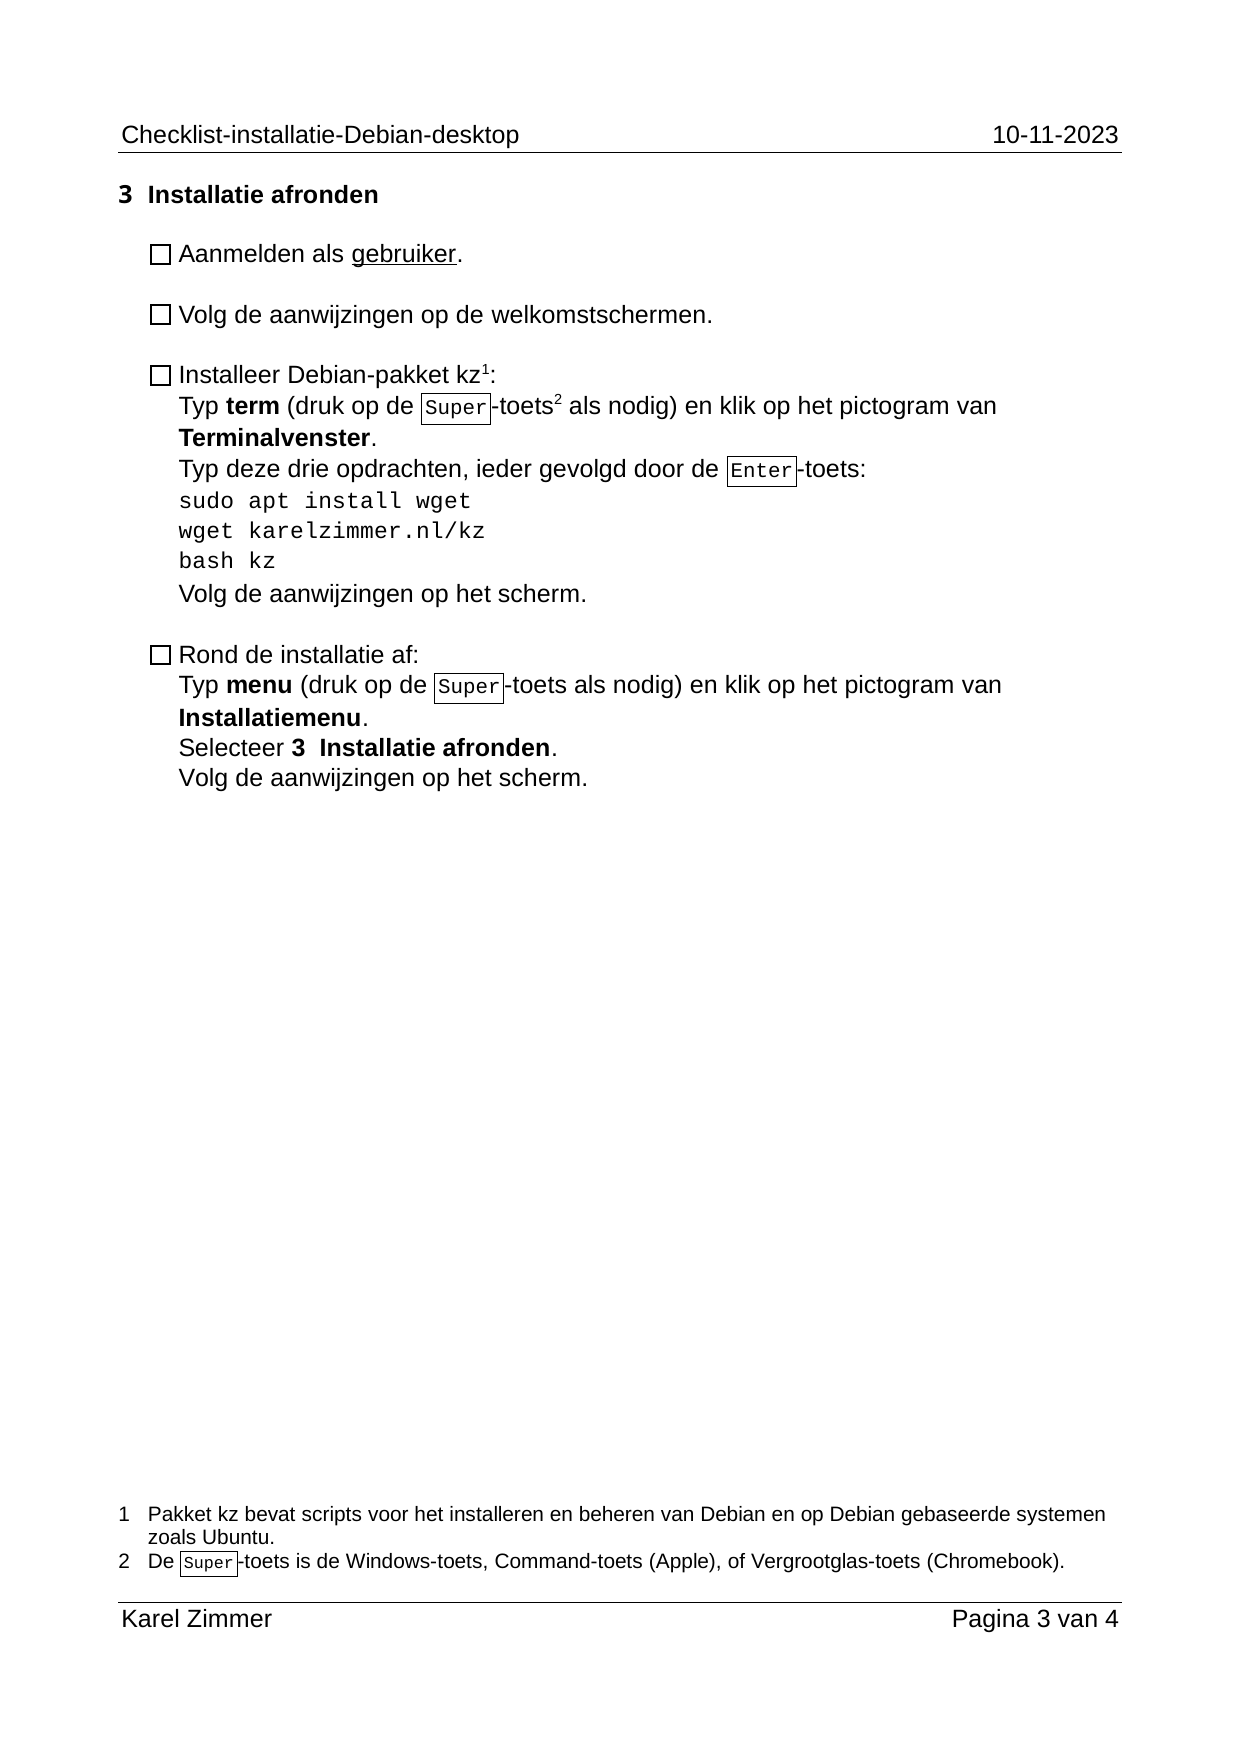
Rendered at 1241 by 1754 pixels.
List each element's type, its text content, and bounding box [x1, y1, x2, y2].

table_cell [142, 763, 177, 793]
table_cell [142, 360, 177, 391]
table_cell Typ term (druk op de Super-toets als nodig) en klik op het pictogram van Terminalvenster. [177, 391, 1122, 453]
table_cell [142, 733, 177, 763]
table_cell [118, 330, 142, 360]
table_cell Volg de aanwijzingen op de welkomstschermen. [177, 300, 1122, 330]
table_cell [142, 610, 177, 640]
table_cell [142, 300, 177, 330]
table_cell [142, 549, 177, 579]
table_cell [118, 549, 142, 579]
table_cell [118, 763, 142, 793]
table_cell [118, 579, 142, 609]
table_cell Typ menu (druk op de Super-toets als nodig) en klik op het pictogram van Installatiemenu. [177, 670, 1122, 733]
table_cell [118, 360, 142, 391]
table_cell [142, 670, 177, 733]
table_cell [118, 640, 142, 670]
table_cell [142, 330, 177, 360]
table_cell [142, 269, 177, 300]
table_cell Typ deze drie opdrachten, ieder gevolgd door de Enter-toets: [177, 454, 1122, 488]
table_cell [118, 488, 142, 518]
table_cell Selecteer 3 Installatie afronden. [177, 733, 1122, 763]
table_cell [177, 330, 1122, 360]
list Installatie afronden [118, 177, 1122, 211]
table_cell Installeer Debian-pakket kz: [177, 360, 1122, 391]
table_cell [118, 733, 142, 763]
table_header Aanmelden als gebruiker. [177, 239, 1122, 269]
table_cell [118, 670, 142, 733]
table_cell Rond de installatie af: [177, 640, 1122, 670]
table_cell wget karelzimmer.nl/kz [177, 519, 1122, 549]
table_cell [142, 640, 177, 670]
table_header [142, 239, 177, 269]
table_cell Volg de aanwijzingen op het scherm. [177, 763, 1122, 793]
table_cell [142, 519, 177, 549]
table_cell [142, 391, 177, 453]
table_cell [118, 391, 142, 453]
table_cell [142, 579, 177, 609]
table_cell [118, 269, 142, 300]
table_cell Volg de aanwijzingen op het scherm. [177, 579, 1122, 609]
table_cell [142, 488, 177, 518]
table_cell [142, 454, 177, 488]
table_cell [118, 610, 142, 640]
table_header [118, 239, 142, 269]
table_cell bash kz [177, 549, 1122, 579]
table_cell [177, 269, 1122, 300]
table_cell [118, 454, 142, 488]
table_cell [177, 610, 1122, 640]
table_cell [118, 519, 142, 549]
table_cell sudo apt install wget [177, 488, 1122, 518]
table_cell [118, 300, 142, 330]
